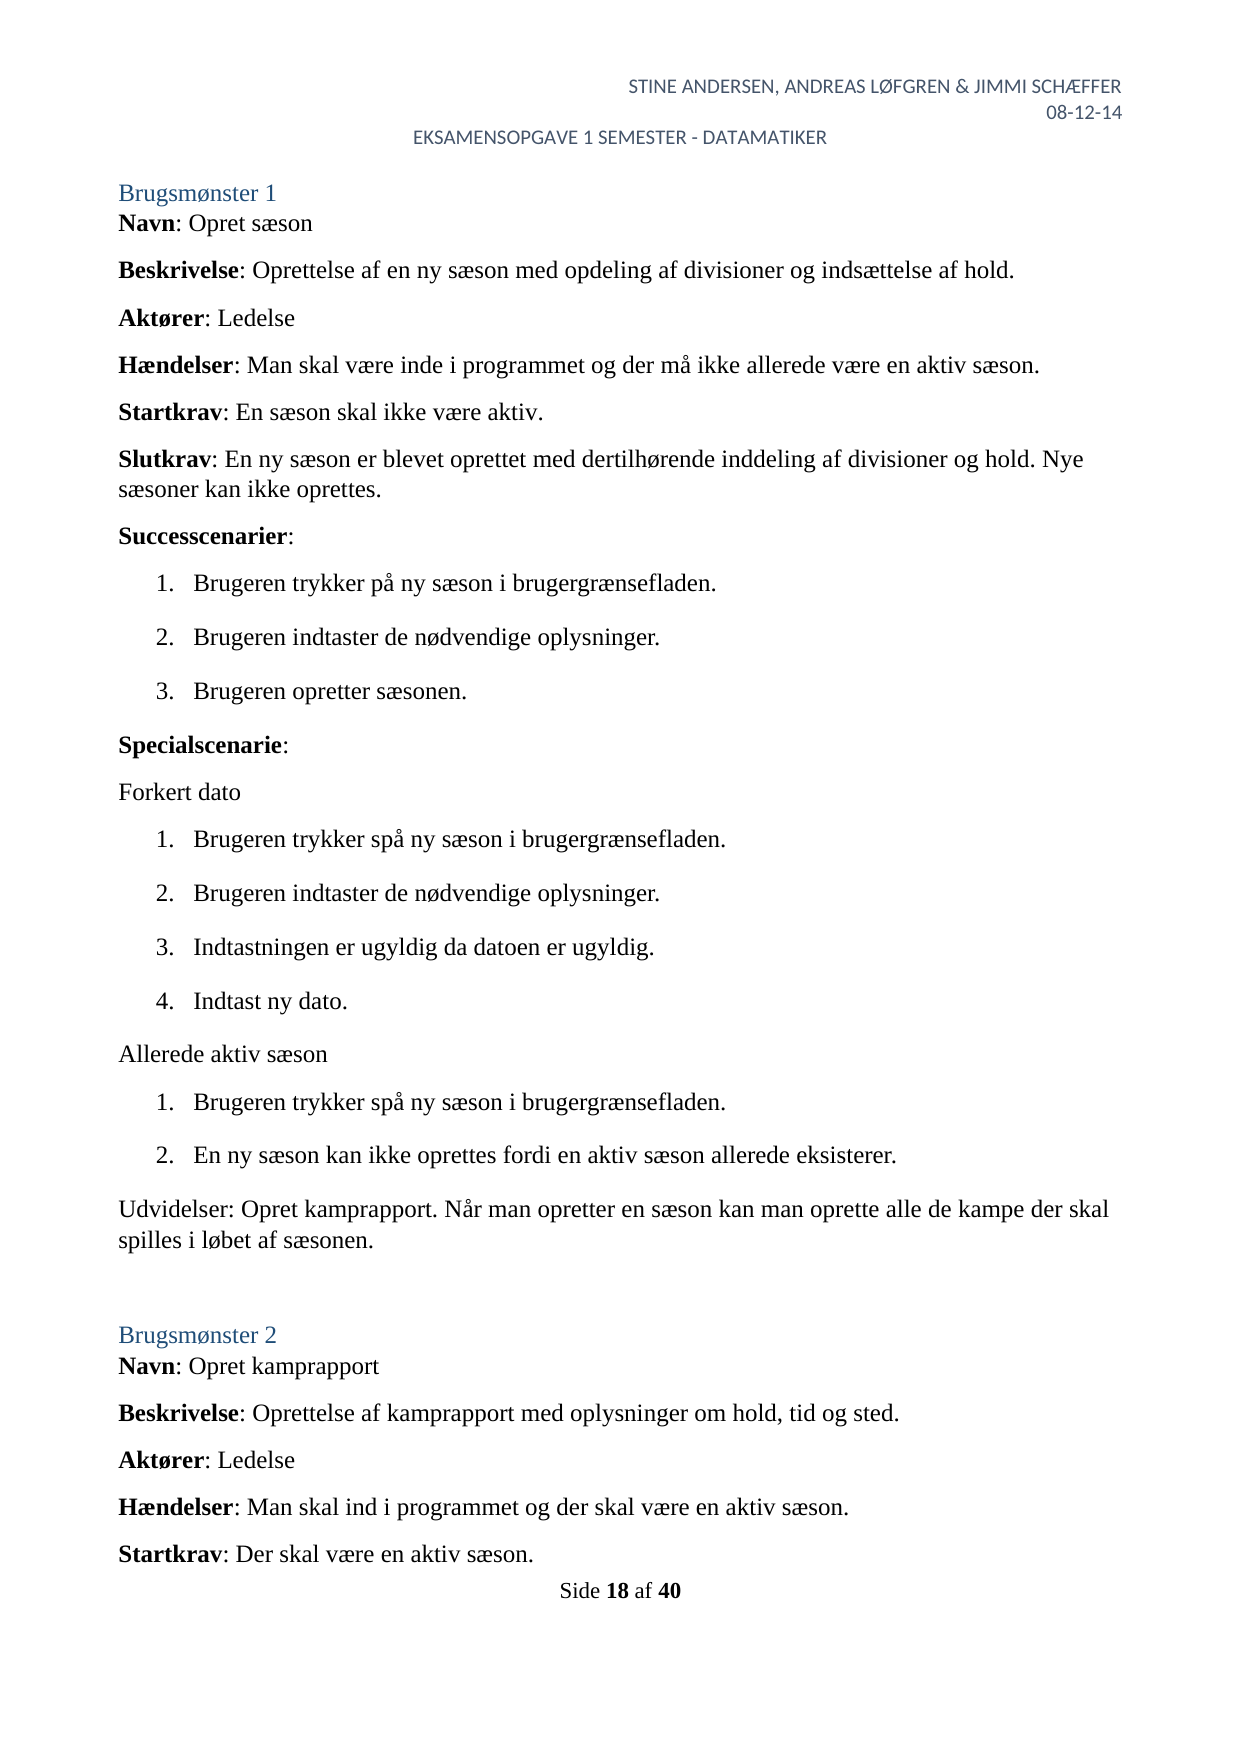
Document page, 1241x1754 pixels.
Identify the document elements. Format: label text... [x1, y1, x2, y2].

list Indtast ny dato. [156, 986, 1122, 1014]
text Udvidelser: Opret kamprapport. Når man opretter en sæson kan man oprette alle de kampe der skal spilles i løbet af sæsonen. [118, 1194, 1122, 1253]
text Beskrivelse: Oprettelse af kamprapport med oplysninger om hold, tid og sted. [118, 1398, 1122, 1427]
text Specialscenarie: [118, 730, 1122, 759]
list Brugeren trykker på ny sæson i brugergrænsefladen. [156, 568, 1122, 597]
subtitle Brugsmønster 1 [118, 178, 1122, 207]
text Forkert dato [118, 777, 1122, 806]
text Beskrivelse: Oprettelse af en ny sæson med opdeling af divisioner og indsættelse af hold. [118, 256, 1122, 284]
list Brugeren trykker spå ny sæson i brugergrænsefladen. [156, 824, 1122, 853]
text Navn: Opret sæson [118, 208, 1122, 237]
list Indtastningen er ugyldig da datoen er ugyldig. [156, 932, 1122, 961]
text Hændelser: Man skal være inde i programmet og der må ikke allerede være en aktiv sæson. [118, 350, 1122, 378]
text Aktører: Ledelse [118, 303, 1122, 331]
list Brugeren opretter sæsonen. [156, 676, 1122, 705]
text Slutkrav: En ny sæson er blevet oprettet med dertilhørende inddeling af divisioner og hold. Nye sæsoner kan ikke oprettes. [118, 444, 1122, 503]
text Navn: Opret kamprapport [118, 1351, 1122, 1380]
list Brugeren indtaster de nødvendige oplysninger. [156, 878, 1122, 907]
text Successcenarier: [118, 521, 1122, 550]
list En ny sæson kan ikke oprettes fordi en aktiv sæson allerede eksisterer. [156, 1141, 1122, 1169]
list Brugeren indtaster de nødvendige oplysninger. [156, 622, 1122, 651]
text Aktører: Ledelse [118, 1445, 1122, 1474]
text Startkrav: Der skal være en aktiv sæson. [118, 1539, 1122, 1568]
text Allerede aktiv sæson [118, 1039, 1122, 1068]
text Hændelser: Man skal ind i programmet og der skal være en aktiv sæson. [118, 1492, 1122, 1521]
list Brugeren trykker spå ny sæson i brugergrænsefladen. [156, 1087, 1122, 1115]
text Startkrav: En sæson skal ikke være aktiv. [118, 397, 1122, 426]
subtitle Brugsmønster 2 [118, 1321, 1122, 1349]
